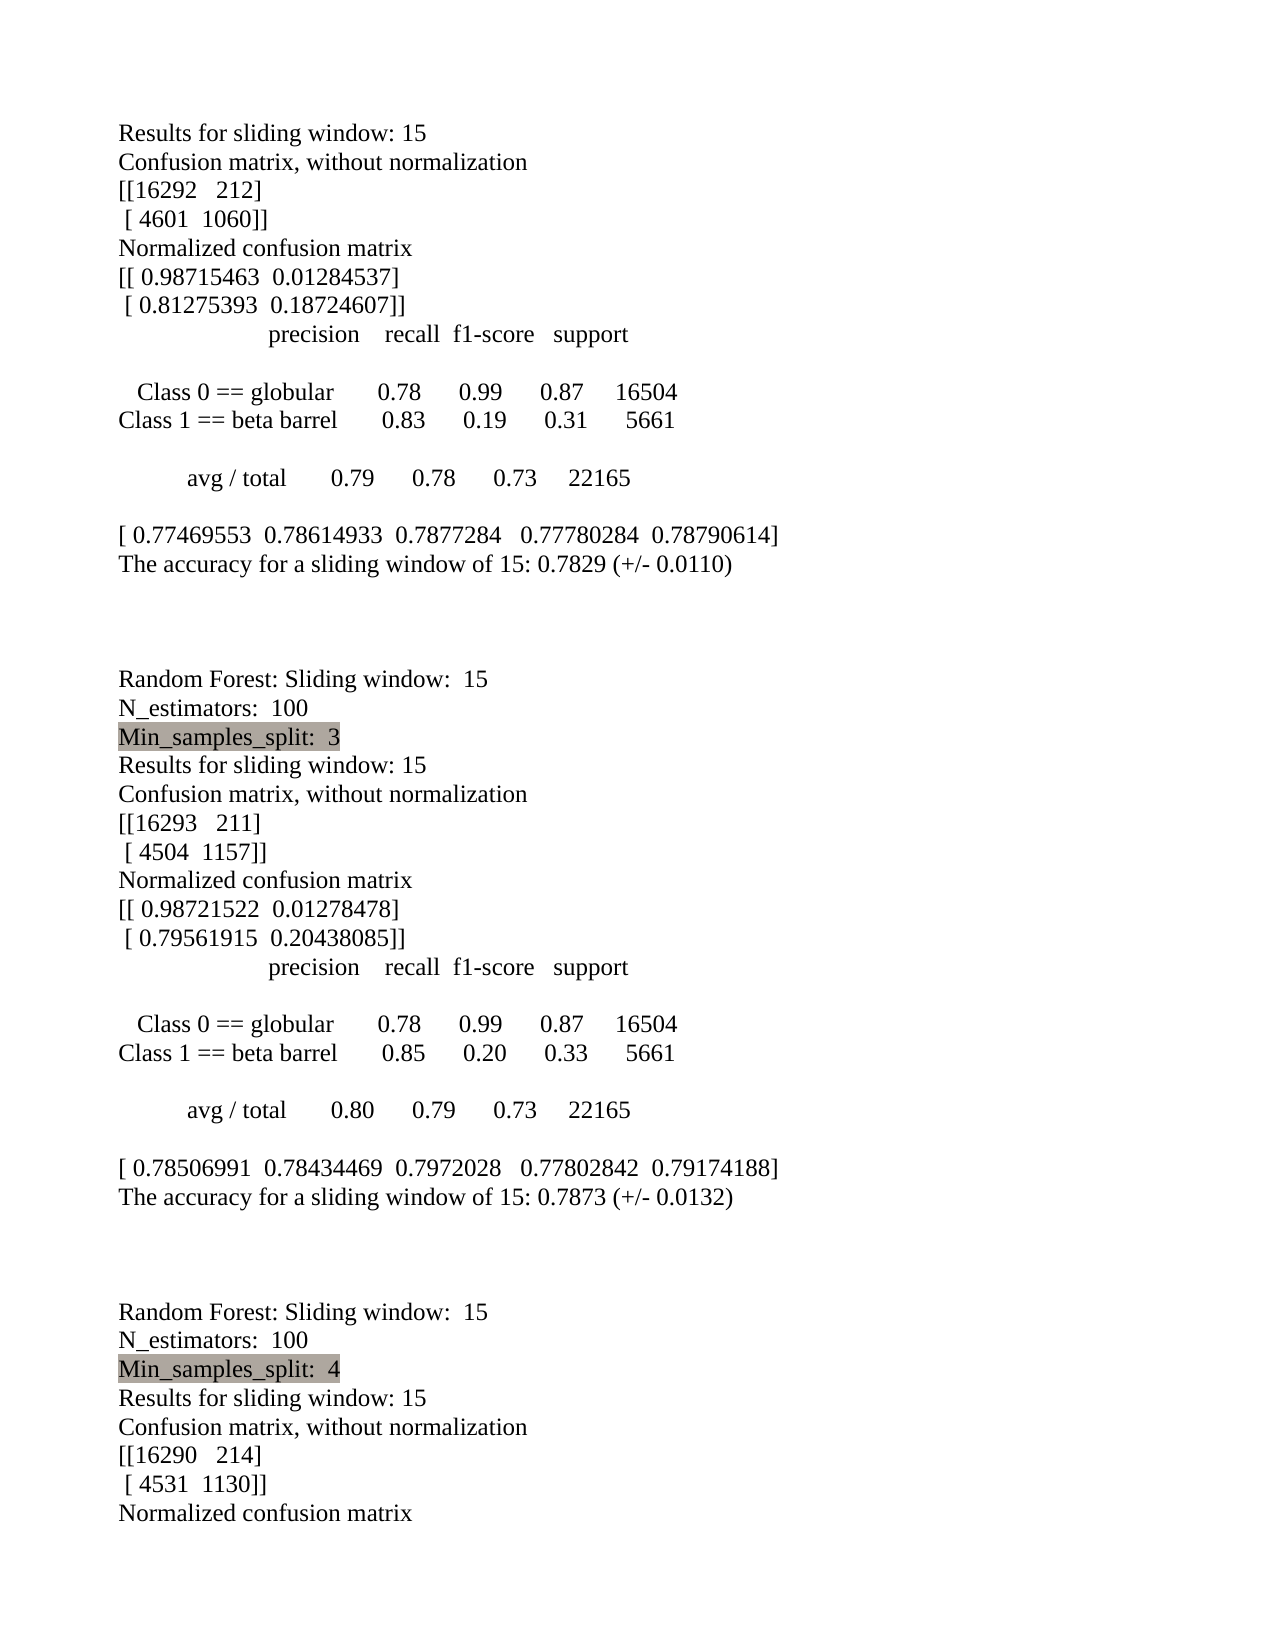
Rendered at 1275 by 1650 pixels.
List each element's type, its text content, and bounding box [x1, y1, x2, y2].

text [ 0.78506991 0.78434469 0.7972028 0.77802842 0.79174188] [118, 1153, 1157, 1182]
text Min_samples_split: 3 [118, 722, 1157, 751]
text Results for sliding window: 15 [118, 118, 1157, 147]
text [[16293 211] [118, 808, 1157, 837]
text Class 0 == globular 0.78 0.99 0.87 16504 [118, 377, 1157, 406]
text Random Forest: Sliding window: 15 [118, 664, 1157, 693]
text [ 4531 1130]] [118, 1469, 1157, 1498]
text Normalized confusion matrix [118, 866, 1157, 894]
text [ 4601 1060]] [118, 204, 1157, 233]
text precision recall f1-score support [118, 319, 1157, 348]
text [ 4504 1157]] [118, 837, 1157, 866]
text Results for sliding window: 15 [118, 1383, 1157, 1412]
text [[ 0.98715463 0.01284537] [118, 262, 1157, 291]
text avg / total 0.80 0.79 0.73 22165 [118, 1096, 1157, 1124]
text [[ 0.98721522 0.01278478] [118, 894, 1157, 923]
text [ 0.79561915 0.20438085]] [118, 923, 1157, 952]
text N_estimators: 100 [118, 1326, 1157, 1354]
text The accuracy for a sliding window of 15: 0.7873 (+/- 0.0132) [118, 1182, 1157, 1211]
text Random Forest: Sliding window: 15 [118, 1297, 1157, 1326]
text [ 0.81275393 0.18724607]] [118, 291, 1157, 319]
text Class 1 == beta barrel 0.85 0.20 0.33 5661 [118, 1038, 1157, 1067]
text avg / total 0.79 0.78 0.73 22165 [118, 463, 1157, 492]
text The accuracy for a sliding window of 15: 0.7829 (+/- 0.0110) [118, 549, 1157, 578]
text N_estimators: 100 [118, 693, 1157, 722]
text [[16292 212] [118, 176, 1157, 204]
text Results for sliding window: 15 [118, 751, 1157, 779]
text Min_samples_split: 4 [118, 1354, 1157, 1383]
text Normalized confusion matrix [118, 233, 1157, 262]
text Confusion matrix, without normalization [118, 147, 1157, 176]
text Confusion matrix, without normalization [118, 779, 1157, 808]
text [ 0.77469553 0.78614933 0.7877284 0.77780284 0.78790614] [118, 521, 1157, 549]
text Normalized confusion matrix [118, 1498, 1157, 1527]
text Class 0 == globular 0.78 0.99 0.87 16504 [118, 1009, 1157, 1038]
text Confusion matrix, without normalization [118, 1412, 1157, 1441]
text Class 1 == beta barrel 0.83 0.19 0.31 5661 [118, 406, 1157, 434]
text precision recall f1-score support [118, 952, 1157, 981]
text [[16290 214] [118, 1441, 1157, 1469]
